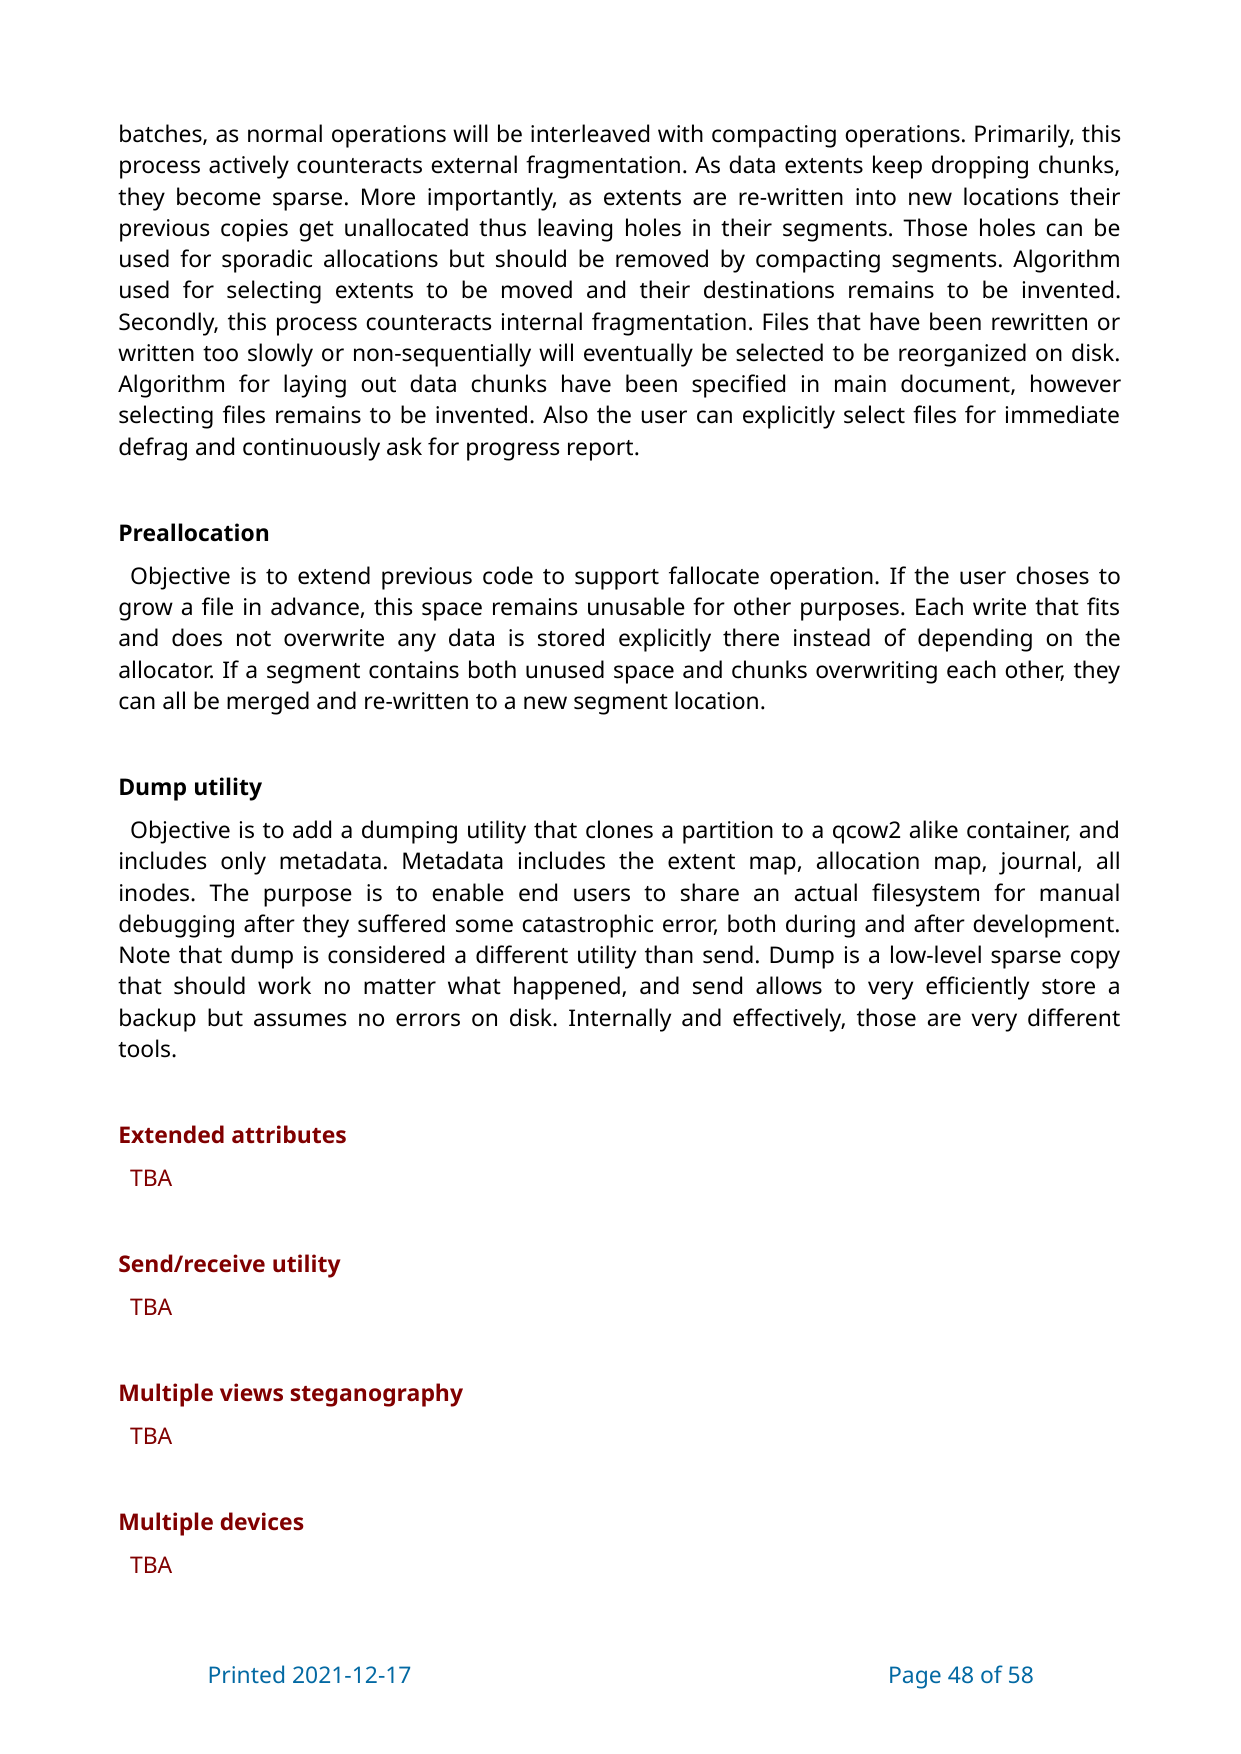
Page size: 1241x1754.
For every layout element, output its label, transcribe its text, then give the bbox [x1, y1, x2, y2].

text batches, as normal operations will be interleaved with compacting operations. Primarily, this process actively counteracts external fragmentation. As data extents keep dropping chunks, they become sparse. More importantly, as extents are re-written into new locations their previous copies get unallocated thus leaving holes in their segments. Those holes can be used for sporadic allocations but should be removed by compacting segments. Algorithm used for selecting extents to be moved and their destinations remains to be invented. Secondly, this process counteracts internal fragmentation. Files that have been rewritten or written too slowly or non-sequentially will eventually be selected to be reorganized on disk. Algorithm for laying out data chunks have been specified in main document, however selecting files remains to be invented. Also the user can explicitly select files for immediate defrag and continuously ask for progress report. [118, 118, 1122, 462]
text Objective is to extend previous code to support fallocate operation. If the user choses to grow a file in advance, this space remains unusable for other purposes. Each write that fits and does not overwrite any data is stored explicitly there instead of depending on the allocator. If a segment contains both unused space and chunks overwriting each other, they can all be merged and re-written to a new segment location. [118, 560, 1122, 716]
text TBA [118, 1162, 1122, 1193]
subtitle Preallocation [118, 517, 1122, 548]
text TBA [118, 1549, 1122, 1581]
text TBA [118, 1291, 1122, 1322]
subtitle Multiple views steganography [118, 1377, 1122, 1408]
subtitle Send/receive utility [118, 1248, 1122, 1279]
subtitle Extended attributes [118, 1119, 1122, 1150]
subtitle Dump utility [118, 771, 1122, 802]
text TBA [118, 1420, 1122, 1451]
text Objective is to add a dumping utility that clones a partition to a qcow2 alike container, and includes only metadata. Metadata includes the extent map, allocation map, journal, all inodes. The purpose is to enable end users to share an actual filesystem for manual debugging after they suffered some catastrophic error, both during and after development. Note that dump is considered a different utility than send. Dump is a low-level sparse copy that should work no matter what happened, and send allows to very efficiently store a backup but assumes no errors on disk. Internally and effectively, those are very different tools. [118, 814, 1122, 1064]
subtitle Multiple devices [118, 1506, 1122, 1538]
